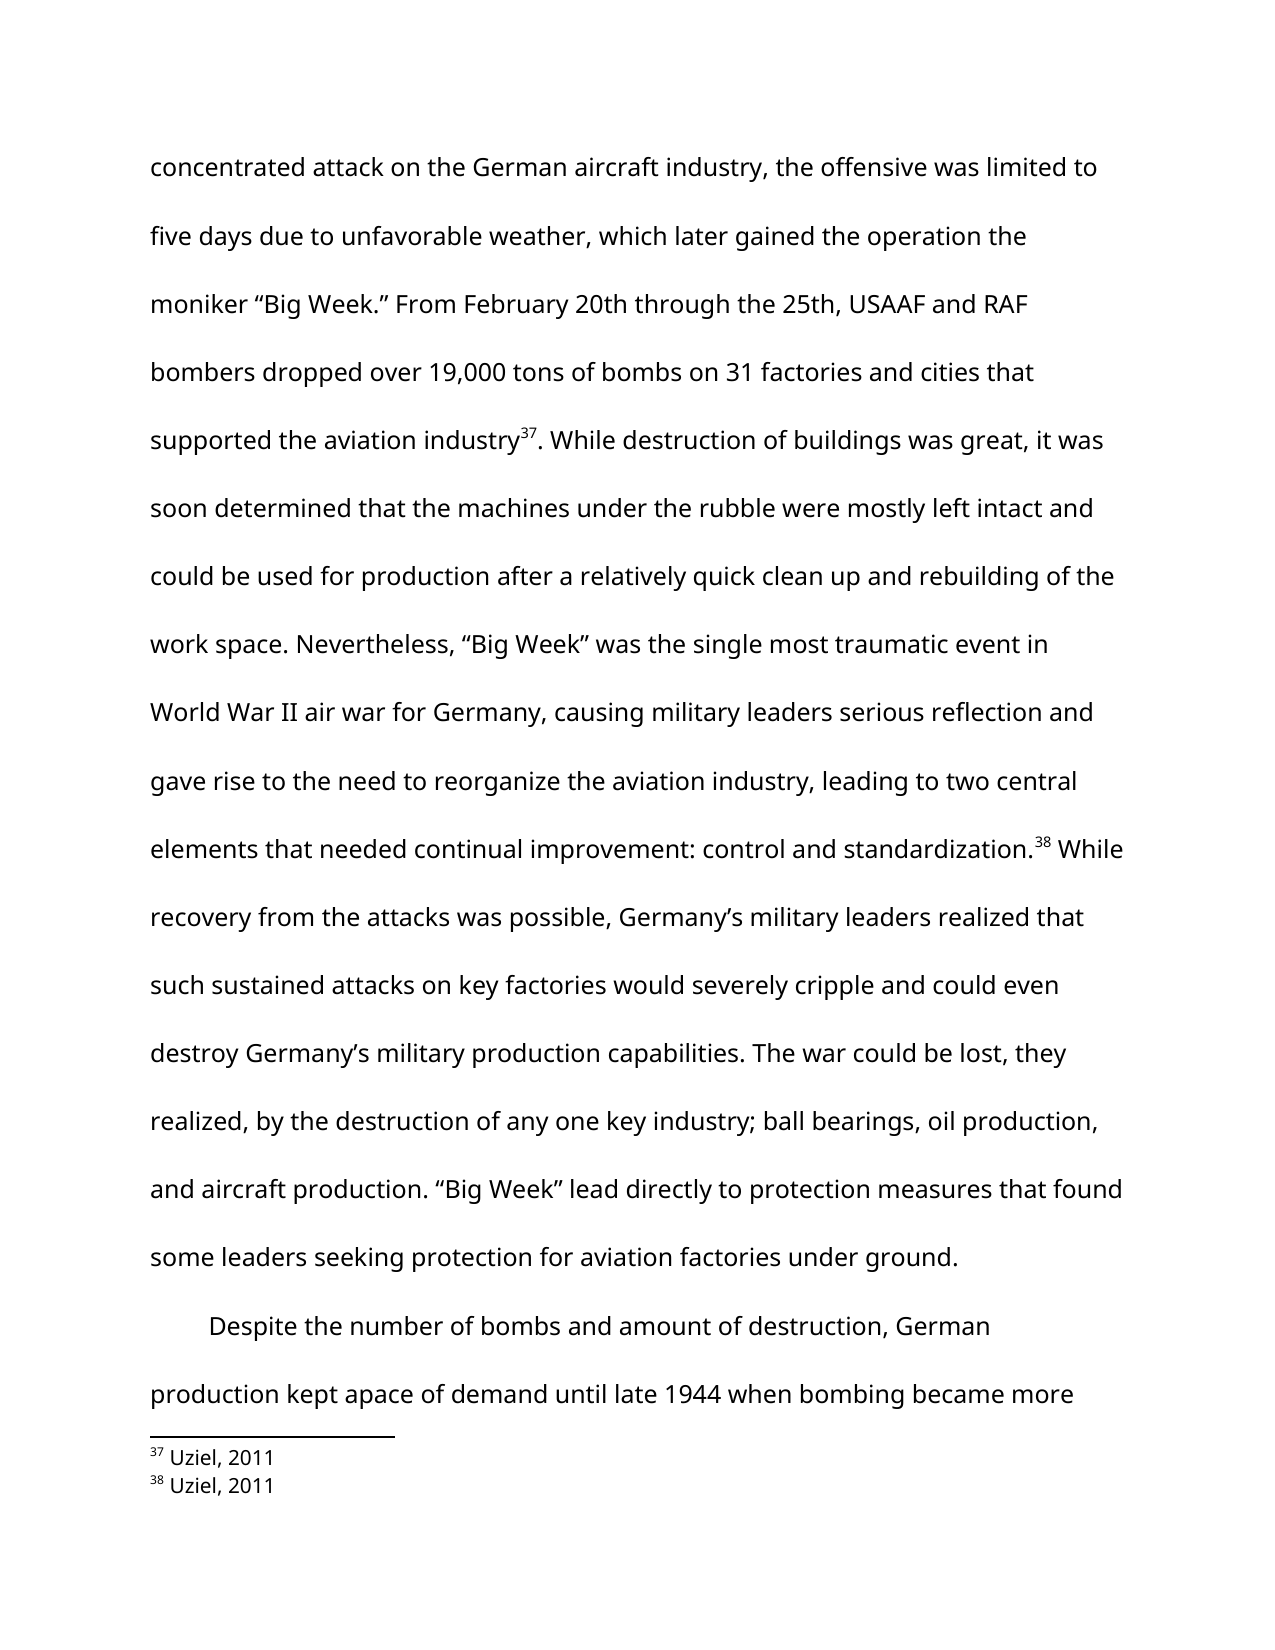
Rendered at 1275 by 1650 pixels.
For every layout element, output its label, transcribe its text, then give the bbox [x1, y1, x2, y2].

text Uziel, 2011 [150, 1472, 1125, 1500]
text concentrated attack on the German aircraft industry, the offensive was limited to five days due to unfavorable weather, which later gained the operation the moniker “Big Week.” From February 20th through the 25th, USAAF and RAF bombers dropped over 19,000 tons of bombs on 31 factories and cities that supported the aviation industry. While destruction of buildings was great, it was soon determined that the machines under the rubble were mostly left intact and could be used for production after a relatively quick clean up and rebuilding of the work space. Nevertheless, “Big Week” was the single most traumatic event in World War II air war for Germany, causing military leaders serious reflection and gave rise to the need to reorganize the aviation industry, leading to two central elements that needed continual improvement: control and standardization. While recovery from the attacks was possible, Germany’s military leaders realized that such sustained attacks on key factories would severely cripple and could even destroy Germany’s military production capabilities. The war could be lost, they realized, by the destruction of any one key industry; ball bearings, oil production, and aircraft production. “Big Week” lead directly to protection measures that found some leaders seeking protection for aviation factories under ground. [150, 150, 1125, 1274]
text Uziel, 2011 [150, 1443, 1125, 1472]
text Despite the number of bombs and amount of destruction, German production kept apace of demand until late 1944 when bombing became more [150, 1308, 1125, 1410]
